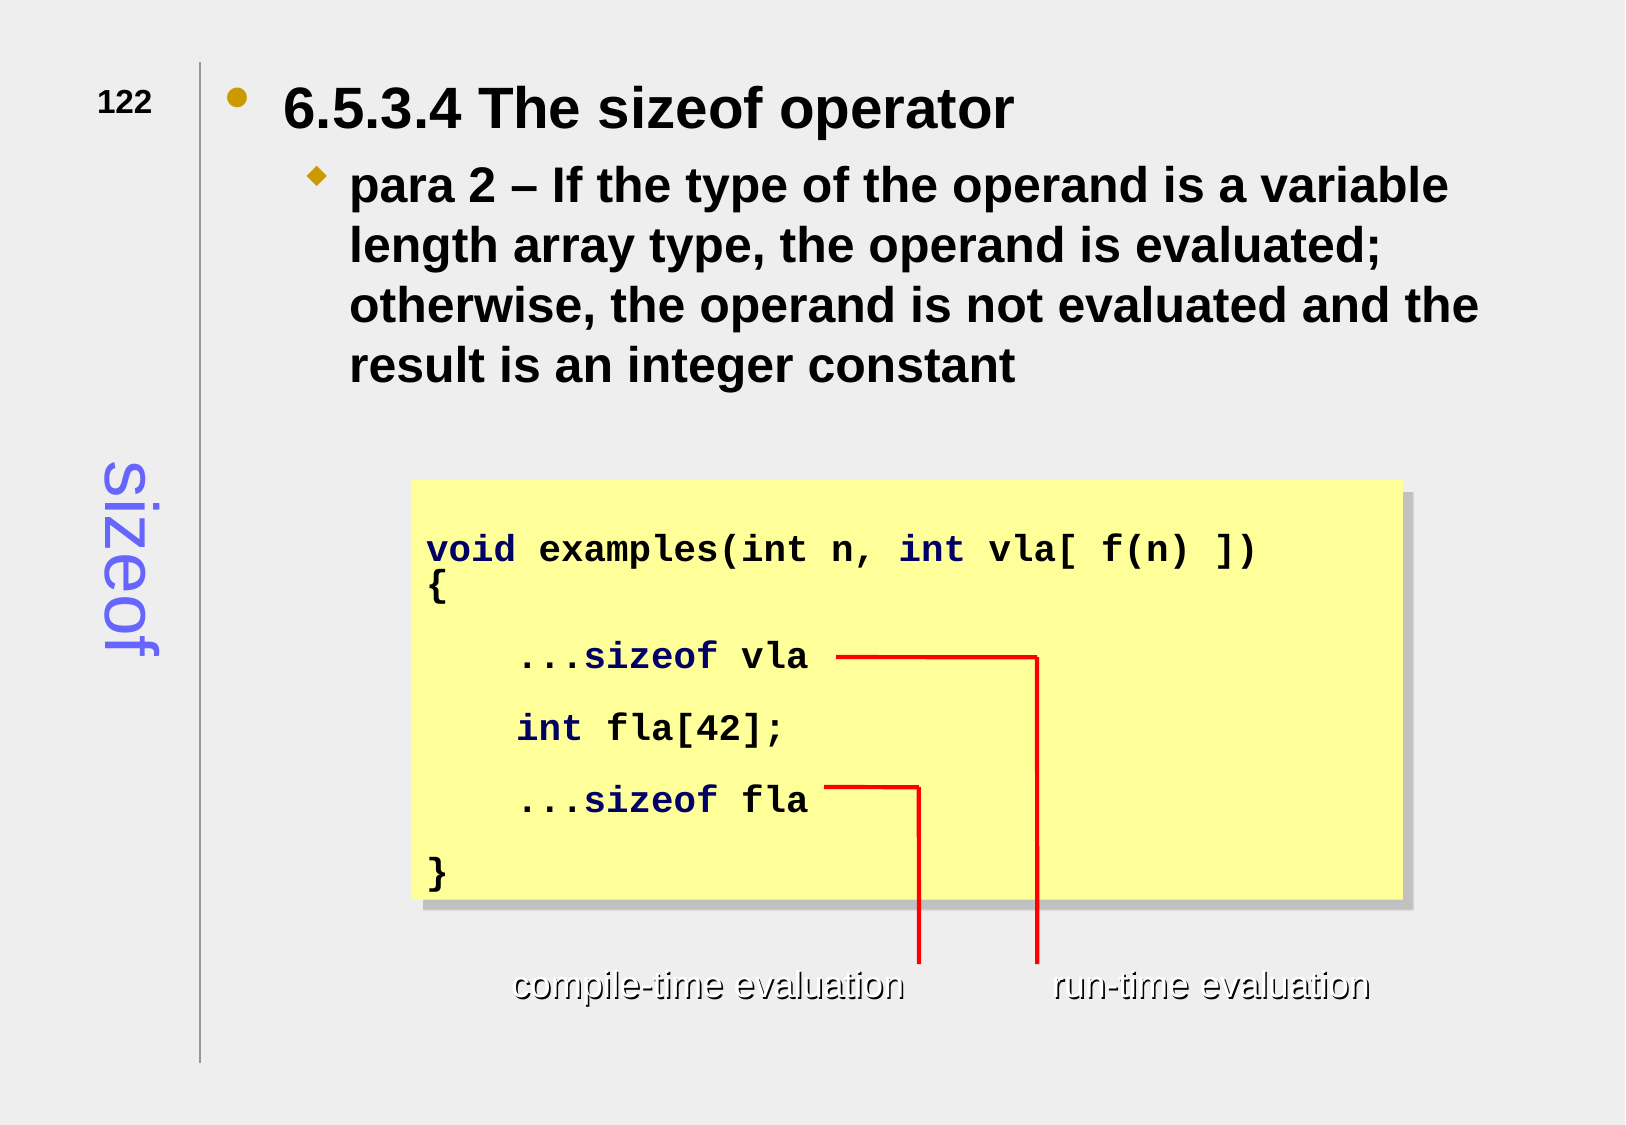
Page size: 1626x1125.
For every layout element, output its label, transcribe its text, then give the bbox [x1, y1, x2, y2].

list 6.5.3.4 The sizeof operator para 2 – If the type of the operand is a variable length array type, the operand is evaluated; otherwise, the operand is not evaluated and the result is an integer constant [212, 62, 1550, 1063]
text_box compile-time evaluation [363, 952, 919, 1013]
text_box run-time evaluation [1036, 952, 1439, 1013]
text_box void examples(int n, int vla[ f(n) ]) { ...sizeof vla int fla[42]; ...sizeof fla } [410, 479, 1403, 900]
title sizeof [50, 54, 188, 1063]
